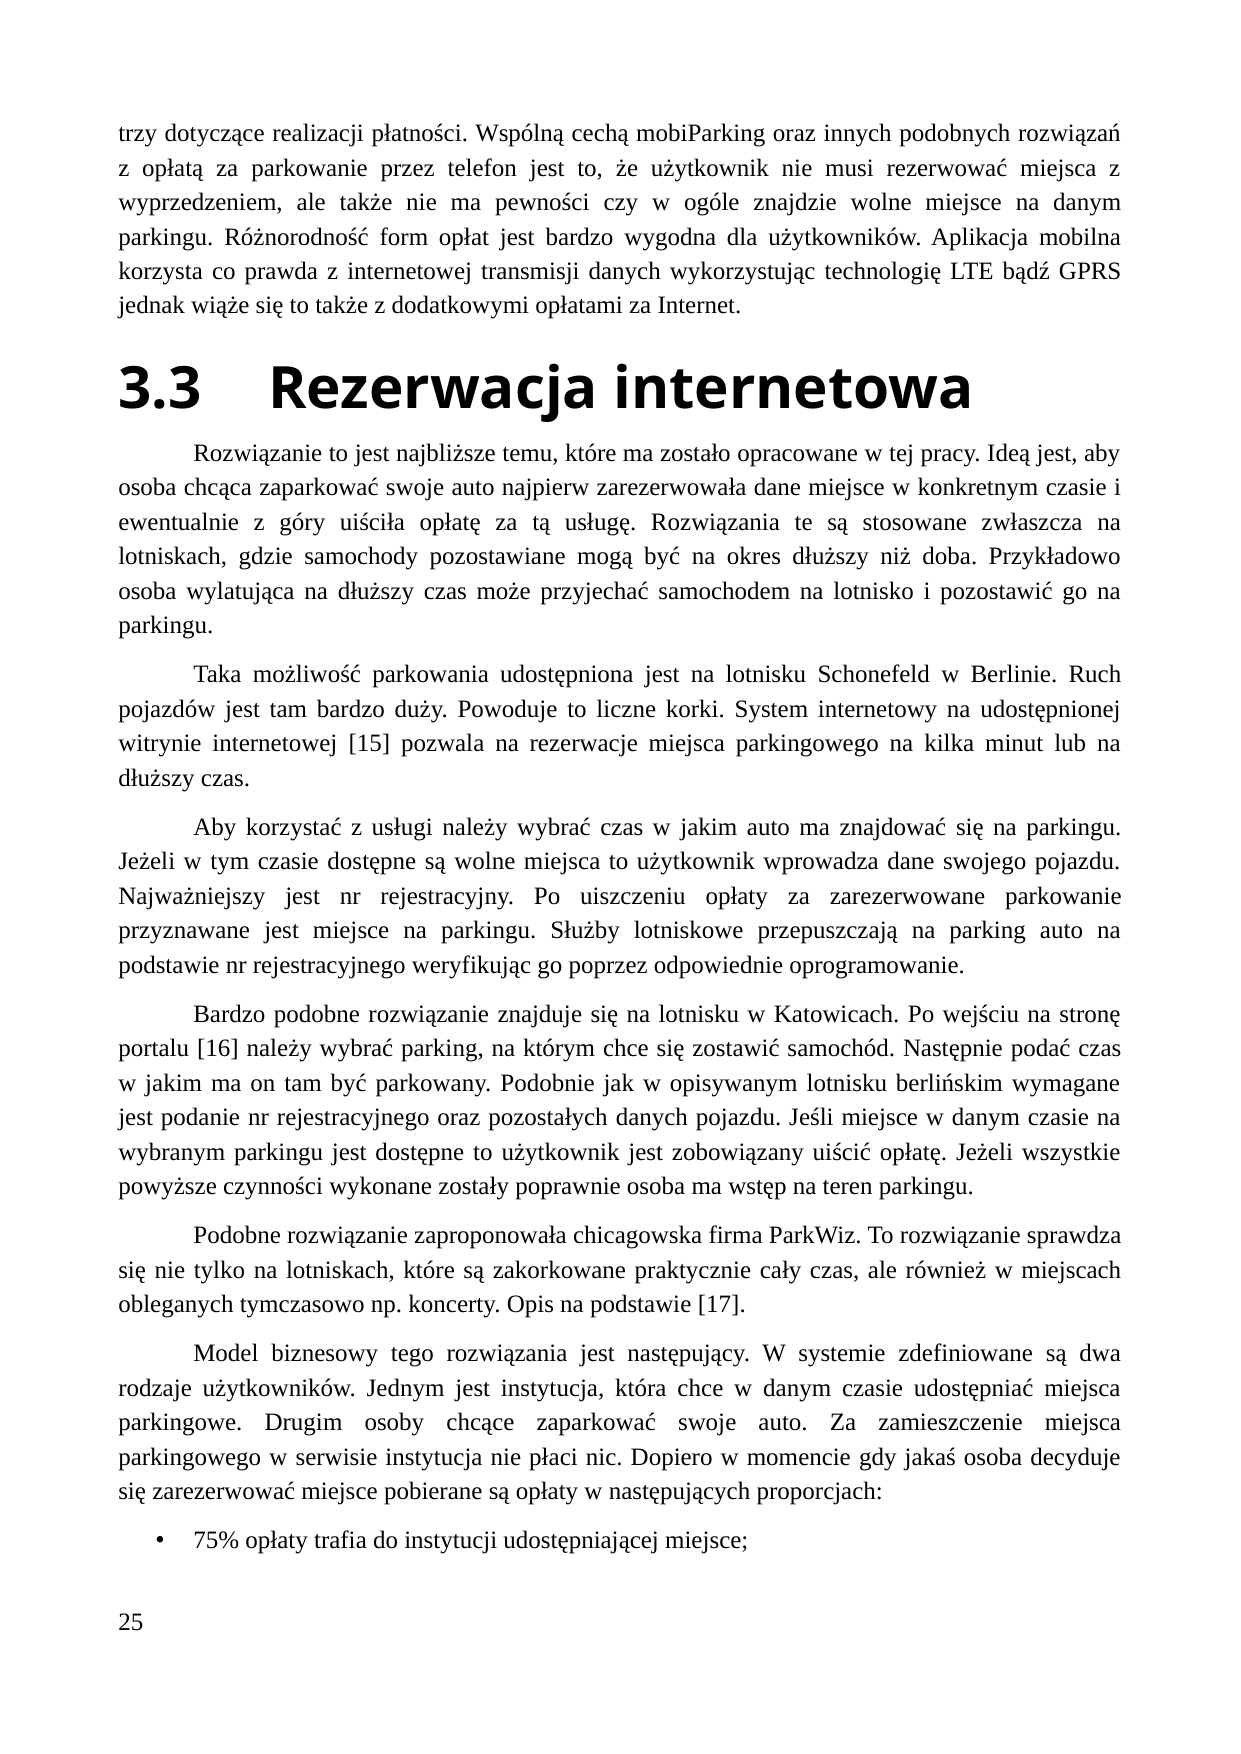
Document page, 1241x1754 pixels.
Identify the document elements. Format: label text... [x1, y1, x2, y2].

text Bardzo podobne rozwiązanie znajduje się na lotnisku w Katowicach. Po wejściu na stronę portalu [16] należy wybrać parking, na którym chce się zostawić samochód. Następnie podać czas w jakim ma on tam być parkowany. Podobnie jak w opisywanym lotnisku berlińskim wymagane jest podanie nr rejestracyjnego oraz pozostałych danych pojazdu. Jeśli miejsce w danym czasie na wybranym parkingu jest dostępne to użytkownik jest zobowiązany uiścić opłatę. Jeżeli wszystkie powyższe czynności wykonane zostały poprawnie osoba ma wstęp na teren parkingu. [118, 999, 1122, 1200]
subtitle Rezerwacja internetowa [118, 346, 1122, 425]
text Taka możliwość parkowania udostępniona jest na lotnisku Schonefeld w Berlinie. Ruch pojazdów jest tam bardzo duży. Powoduje to liczne korki. System internetowy na udostępnionej witrynie internetowej [15] pozwala na rezerwacje miejsca parkingowego na kilka minut lub na dłuższy czas. [118, 659, 1122, 791]
text Podobne rozwiązanie zaproponowała chicagowska firma ParkWiz. To rozwiązanie sprawdza się nie tylko na lotniskach, które są zakorkowane praktycznie cały czas, ale również w miejscach obleganych tymczasowo np. koncerty. Opis na podstawie [17]. [118, 1220, 1122, 1318]
text Model biznesowy tego rozwiązania jest następujący. W systemie zdefiniowane są dwa rodzaje użytkowników. Jednym jest instytucja, która chce w danym czasie udostępniać miejsca parkingowe. Drugim osoby chcące zaparkować swoje auto. Za zamieszczenie miejsca parkingowego w serwisie instytucja nie płaci nic. Dopiero w momencie gdy jakaś osoba decyduje się zarezerwować miejsce pobierane są opłaty w następujących proporcjach: [118, 1338, 1122, 1505]
text Rozwiązanie to jest najbliższe temu, które ma zostało opracowane w tej pracy. Ideą jest, aby osoba chcąca zaparkować swoje auto najpierw zarezerwowała dane miejsce w konkretnym czasie i ewentualnie z góry uiściła opłatę za tą usługę. Rozwiązania te są stosowane zwłaszcza na lotniskach, gdzie samochody pozostawiane mogą być na okres dłuższy niż doba. Przykładowo osoba wylatująca na dłuższy czas może przyjechać samochodem na lotnisko i pozostawić go na parkingu. [118, 438, 1122, 639]
text trzy dotyczące realizacji płatności. Wspólną cechą mobiParking oraz innych podobnych rozwiązań z opłatą za parkowanie przez telefon jest to, że użytkownik nie musi rezerwować miejsca z wyprzedzeniem, ale także nie ma pewności czy w ogóle znajdzie wolne miejsce na danym parkingu. Różnorodność form opłat jest bardzo wygodna dla użytkowników. Aplikacja mobilna korzysta co prawda z internetowej transmisji danych wykorzystując technologię LTE bądź GPRS jednak wiąże się to także z dodatkowymi opłatami za Internet. [118, 118, 1122, 319]
text Aby korzystać z usługi należy wybrać czas w jakim auto ma znajdować się na parkingu. Jeżeli w tym czasie dostępne są wolne miejsca to użytkownik wprowadza dane swojego pojazdu. Najważniejszy jest nr rejestracyjny. Po uiszczeniu opłaty za zarezerwowane parkowanie przyznawane jest miejsce na parkingu. Służby lotniskowe przepuszczają na parking auto na podstawie nr rejestracyjnego weryfikując go poprzez odpowiednie oprogramowanie. [118, 812, 1122, 978]
list 75% opłaty trafia do instytucji udostępniającej miejsce; [156, 1525, 1122, 1554]
